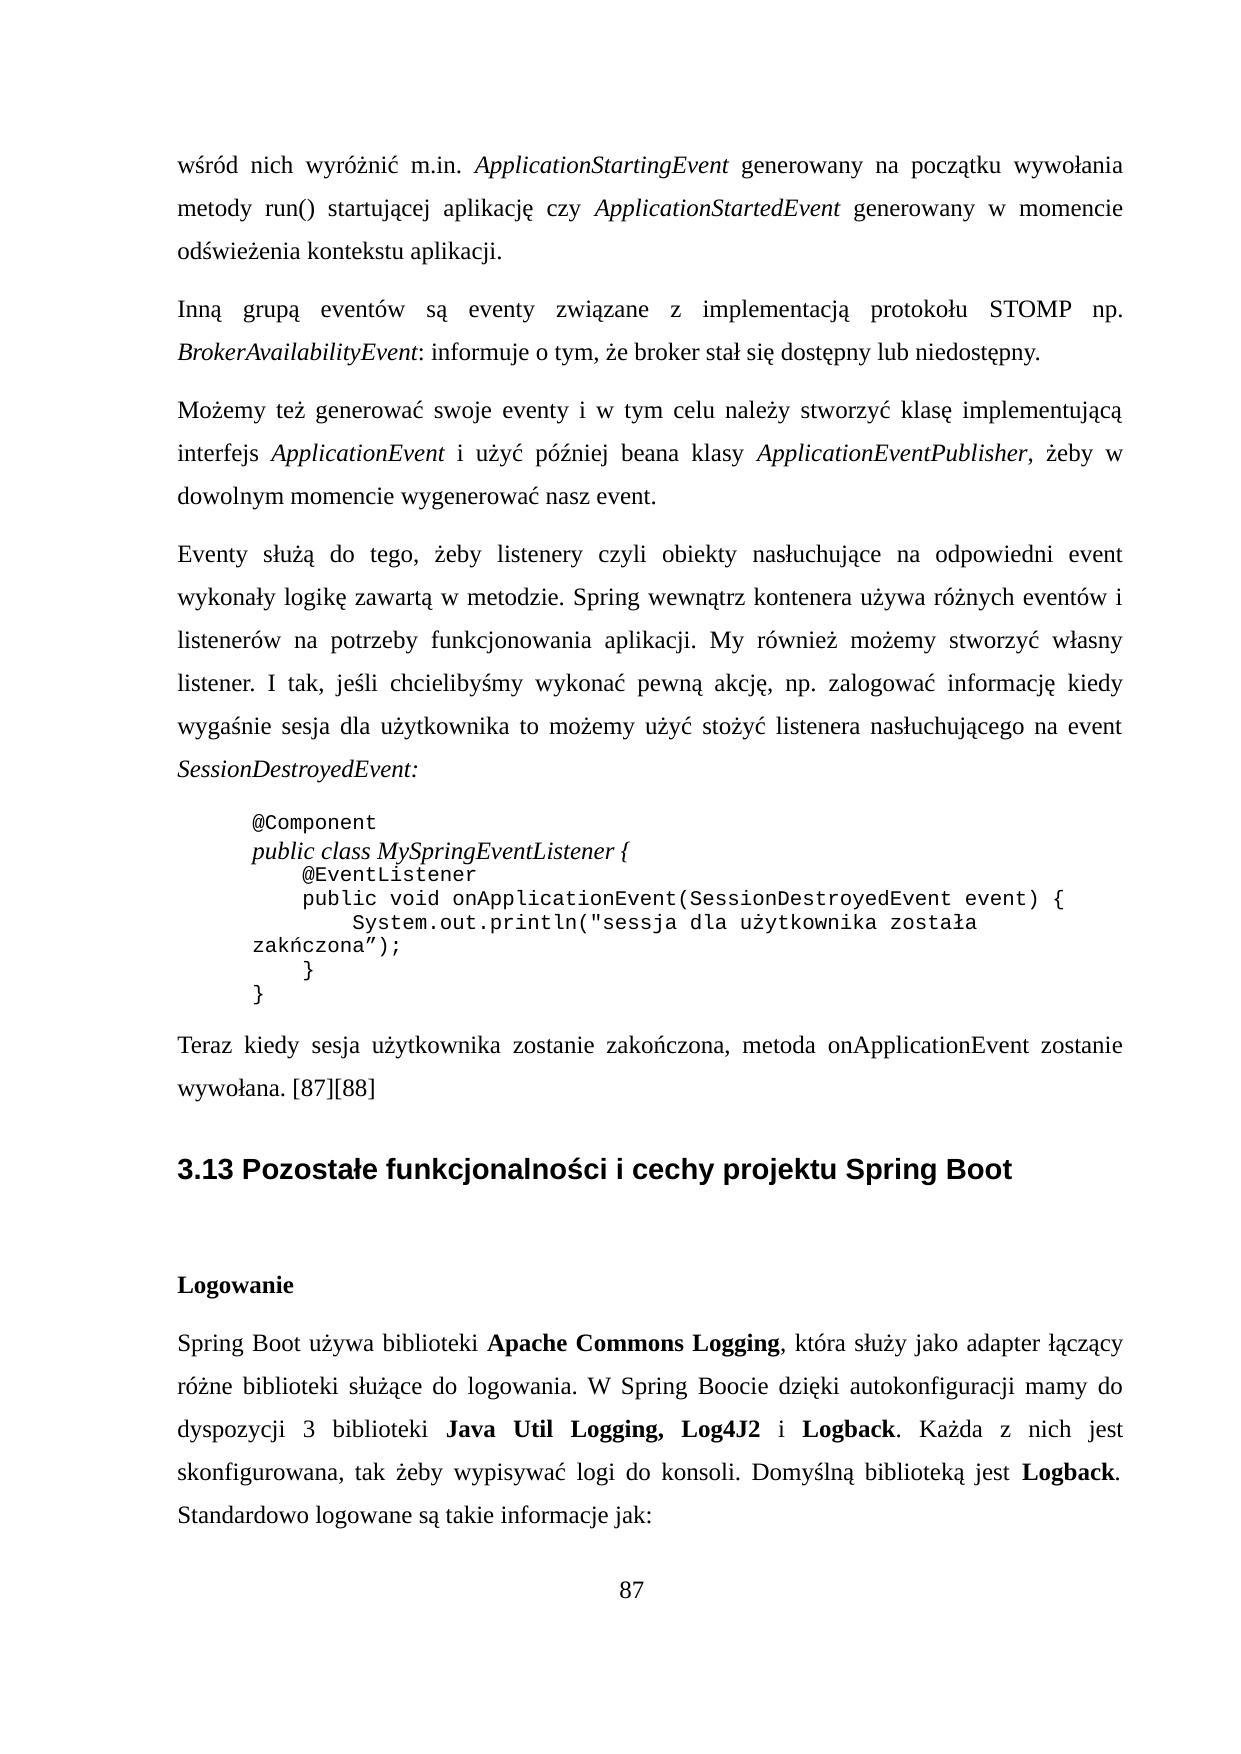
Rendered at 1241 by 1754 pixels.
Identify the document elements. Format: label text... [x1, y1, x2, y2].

text public class MySpringEventListener { [252, 836, 1123, 864]
text @Component [252, 812, 1123, 836]
text } [252, 959, 1123, 983]
text Spring Boot używa biblioteki Apache Commons Logging, która służy jako adapter łączący różne biblioteki służące do logowania. W Spring Boocie dzięki autokonfiguracji mamy do dyspozycji 3 biblioteki Java Util Logging, Log4J2 i Logback. Każda z nich jest skonfigurowana, tak żeby wypisywać logi do konsoli. Domyślną biblioteką jest Logback. Standardowo logowane są takie informacje jak: [177, 1328, 1123, 1529]
text Inną grupą eventów są eventy związane z implementacją protokołu STOMP np. BrokerAvailabilityEvent: informuje o tym, że broker stał się dostępny lub niedostępny. [177, 294, 1123, 366]
text Teraz kiedy sesja użytkownika zostanie zakończona, metoda onApplicationEvent zostanie wywołana. [87][88] [177, 1030, 1123, 1102]
text wśród nich wyróżnić m.in. ApplicationStartingEvent generowany na początku wywołania metody run() startującej aplikację czy ApplicationStartedEvent generowany w momencie odświeżenia kontekstu aplikacji. [177, 150, 1123, 265]
text @EventListener [252, 864, 1123, 888]
text Eventy służą do tego, żeby listenery czyli obiekty nasłuchujące na odpowiedni event wykonały logikę zawartą w metodzie. Spring wewnątrz kontenera używa różnych eventów i listenerów na potrzeby funkcjonowania aplikacji. My również możemy stworzyć własny listener. I tak, jeśli chcielibyśmy wykonać pewną akcję, np. zalogować informację kiedy wygaśnie sesja dla użytkownika to możemy użyć stożyć listenera nasłuchującego na event SessionDestroyedEvent: [177, 539, 1123, 783]
text System.out.println("sessja dla użytkownika została zakńczona”); [252, 912, 1123, 959]
text } [252, 983, 1123, 1006]
text Możemy też generować swoje eventy i w tym celu należy stworzyć klasę implementującą interfejs ApplicationEvent i użyć później beana klasy ApplicationEventPublisher, żeby w dowolnym momencie wygenerować nasz event. [177, 395, 1123, 510]
text public void onApplicationEvent(SessionDestroyedEvent event) { [252, 888, 1123, 912]
text Logowanie [177, 1270, 1123, 1299]
subtitle 3.13 Pozostałe funkcjonalności i cechy projektu Spring Boot [177, 1152, 1123, 1185]
